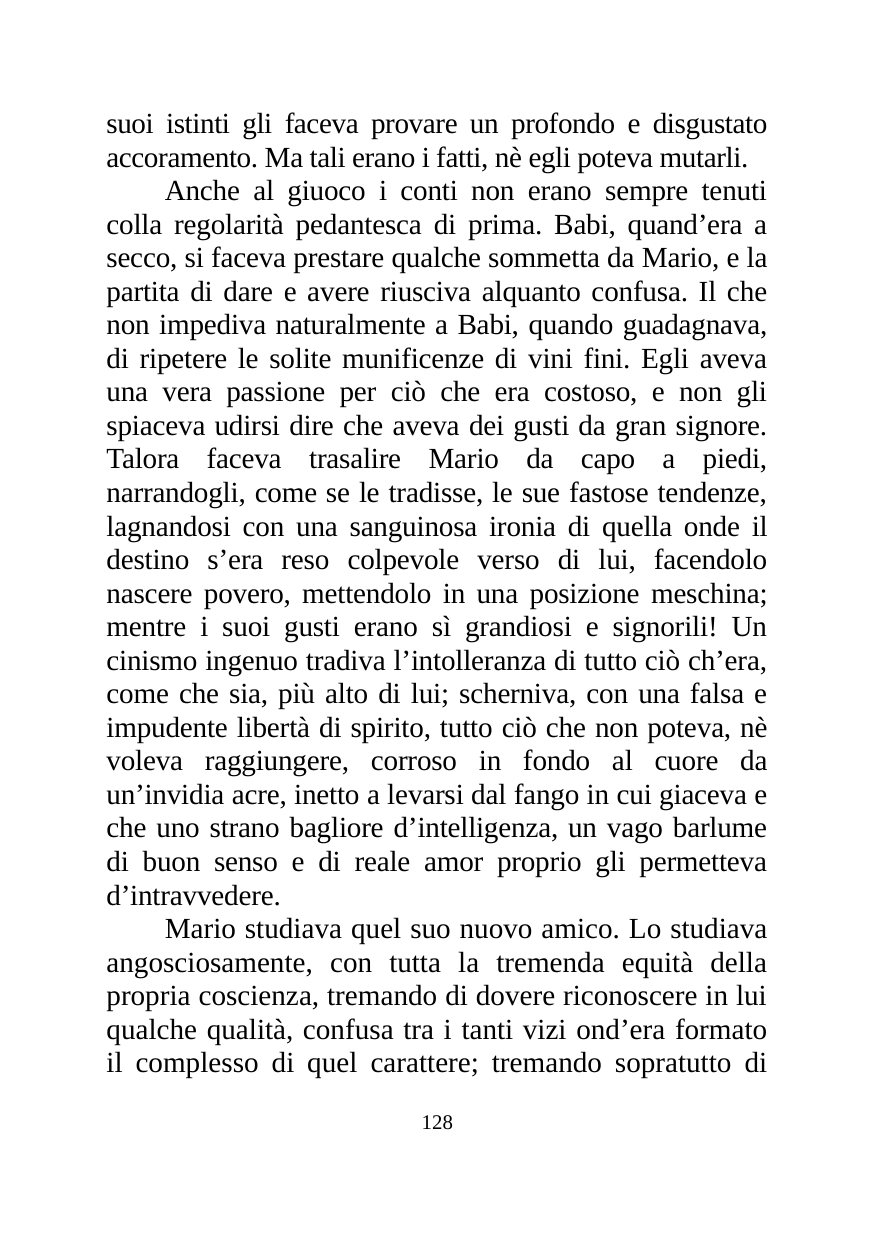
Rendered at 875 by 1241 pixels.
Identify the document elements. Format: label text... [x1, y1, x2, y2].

text Anche al giuoco i conti non erano sempre tenuti colla regolarità pedantesca di prima. Babi, quand’era a secco, si faceva prestare qualche sommetta da Mario, e la partita di dare e avere riusciva alquanto confusa. Il che non impediva naturalmente a Babi, quando guadagnava, di ripetere le solite munificenze di vini fini. Egli aveva una vera passione per ciò che era costoso, e non gli spiaceva udirsi dire che aveva dei gusti da gran signore. Talora faceva trasalire Mario da capo a piedi, narrandogli, come se le tradisse, le sue fastose tendenze, lagnandosi con una sanguinosa ironia di quella onde il destino s’era reso colpevole verso di lui, facendolo nascere povero, mettendolo in una posizione meschina; mentre i suoi gusti erano sì grandiosi e signorili! Un cinismo ingenuo tradiva l’intolleranza di tutto ciò ch’era, come che sia, più alto di lui; scherniva, con una falsa e impudente libertà di spirito, tutto ciò che non poteva, nè voleva raggiungere, corroso in fondo al cuore da un’invidia acre, inetto a levarsi dal fango in cui giaceva e che uno strano bagliore d’intelligenza, un vago barlume di buon senso e di reale amor proprio gli permetteva d’intravvedere. [106, 173, 768, 911]
text Mario studiava quel suo nuovo amico. Lo studiava angosciosamente, con tutta la tremenda equità della propria coscienza, tremando di dovere riconoscere in lui qualche qualità, confusa tra i tanti vizi ond’era formato il complesso di quel carattere; tremando sopratutto di [106, 911, 768, 1079]
text suoi istinti gli faceva provare un profondo e disgustato accoramento. Ma tali erano i fatti, nè egli poteva mutarli. [106, 106, 768, 173]
